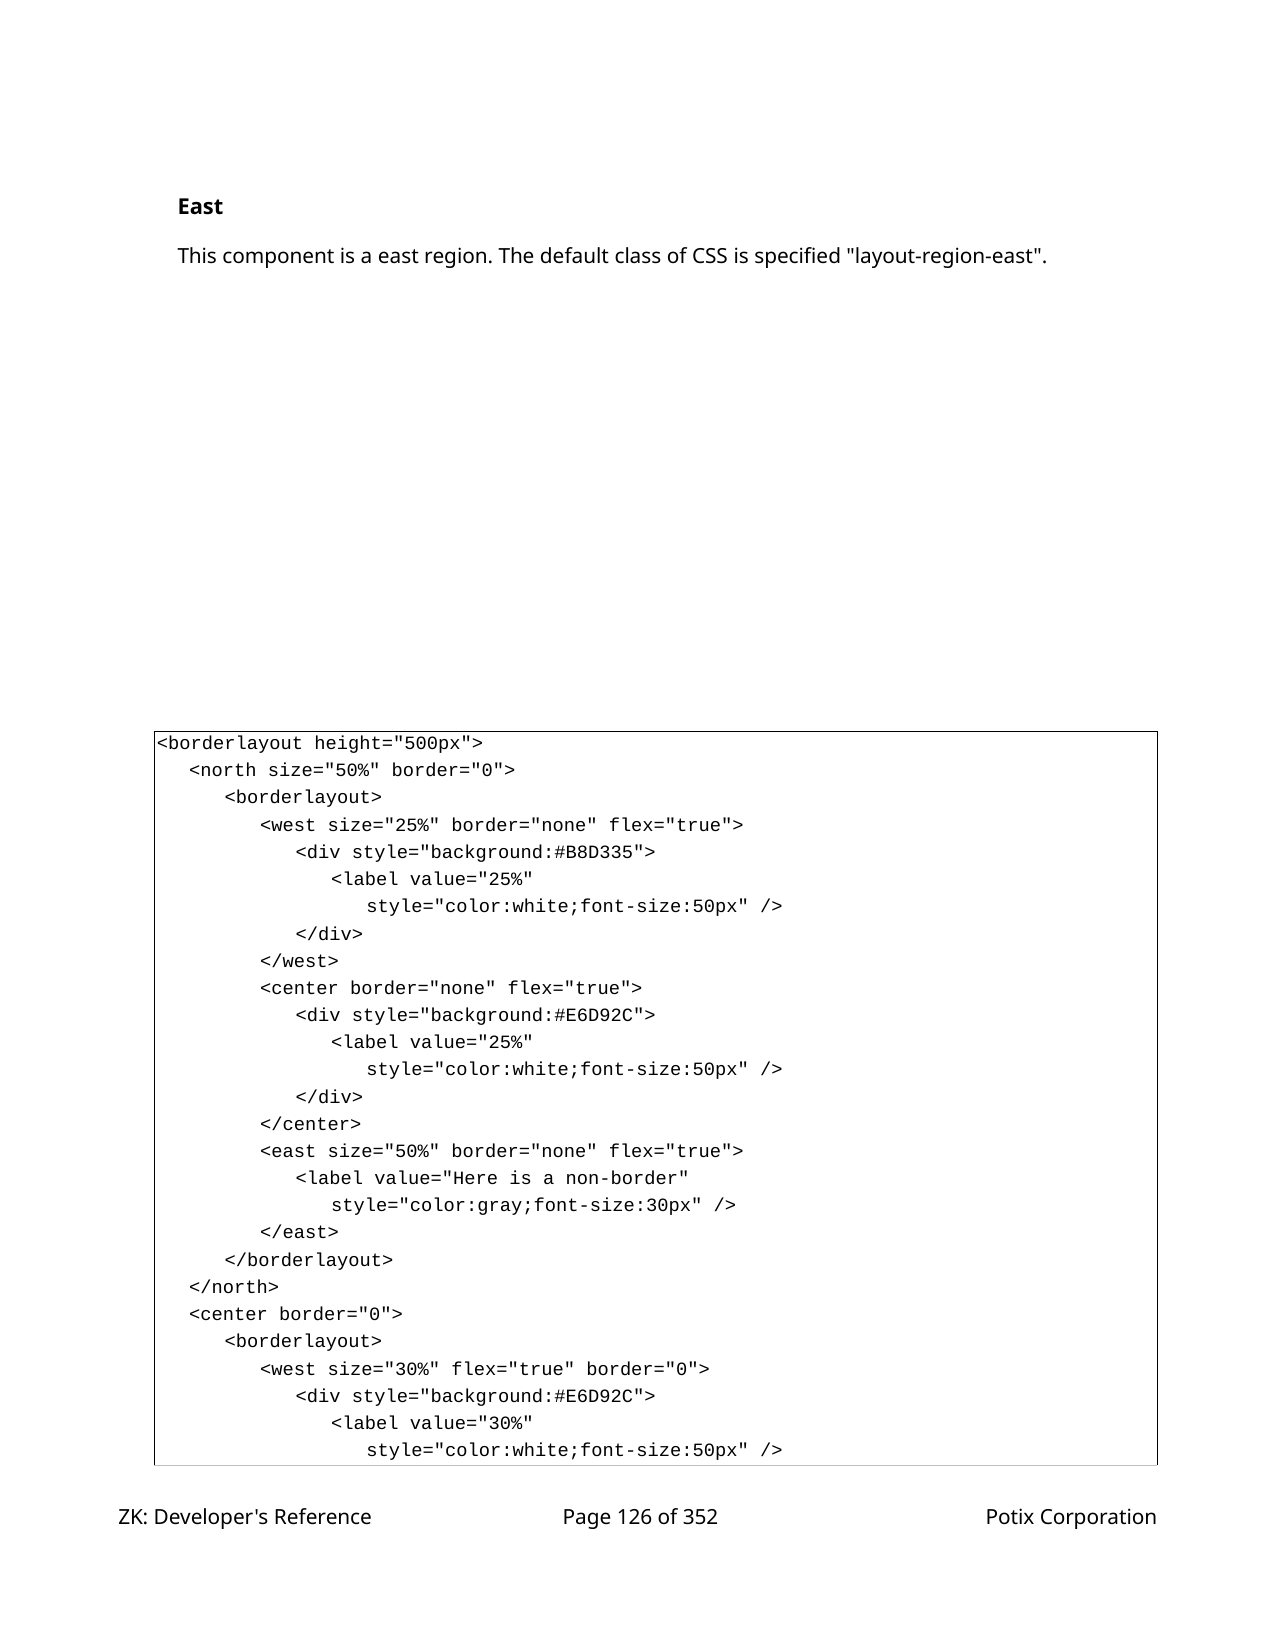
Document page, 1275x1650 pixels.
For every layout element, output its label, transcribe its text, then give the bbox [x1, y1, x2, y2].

text style="color:white;font-size:50px" /> [155, 1438, 1157, 1465]
text <north size="50%" border="0"> [155, 758, 1157, 782]
text <label value="25%" [155, 1030, 1157, 1054]
text <div style="background:#E6D92C"> [155, 1003, 1157, 1027]
text style="color:white;font-size:50px" /> [155, 894, 1157, 918]
text </west> [155, 948, 1157, 973]
subtitle East [177, 191, 1157, 221]
text </north> [155, 1275, 1157, 1299]
text <center border="0"> [155, 1302, 1157, 1326]
text </div> [155, 921, 1157, 946]
text <div style="background:#E6D92C"> [155, 1383, 1157, 1408]
text <label value="30%" [155, 1411, 1157, 1435]
text <west size="25%" border="none" flex="true"> [155, 813, 1157, 837]
text <borderlayout> [155, 1329, 1157, 1353]
text <label value="Here is a non-border" [155, 1166, 1157, 1190]
text <borderlayout height="500px"> [155, 732, 1157, 755]
text <center border="none" flex="true"> [155, 976, 1157, 1000]
text <label value="25%" [155, 867, 1157, 891]
text </center> [155, 1112, 1157, 1136]
text <east size="50%" border="none" flex="true"> [155, 1139, 1157, 1163]
text </borderlayout> [155, 1248, 1157, 1272]
text <west size="30%" flex="true" border="0"> [155, 1356, 1157, 1381]
text style="color:white;font-size:50px" /> [155, 1057, 1157, 1082]
text <borderlayout> [155, 785, 1157, 810]
text This component is a east region. The default class of CSS is specified "layout-region-east". [177, 241, 1157, 269]
text style="color:gray;font-size:30px" /> [155, 1193, 1157, 1217]
text </east> [155, 1220, 1157, 1245]
text <div style="background:#B8D335"> [155, 840, 1157, 864]
text </div> [155, 1084, 1157, 1109]
